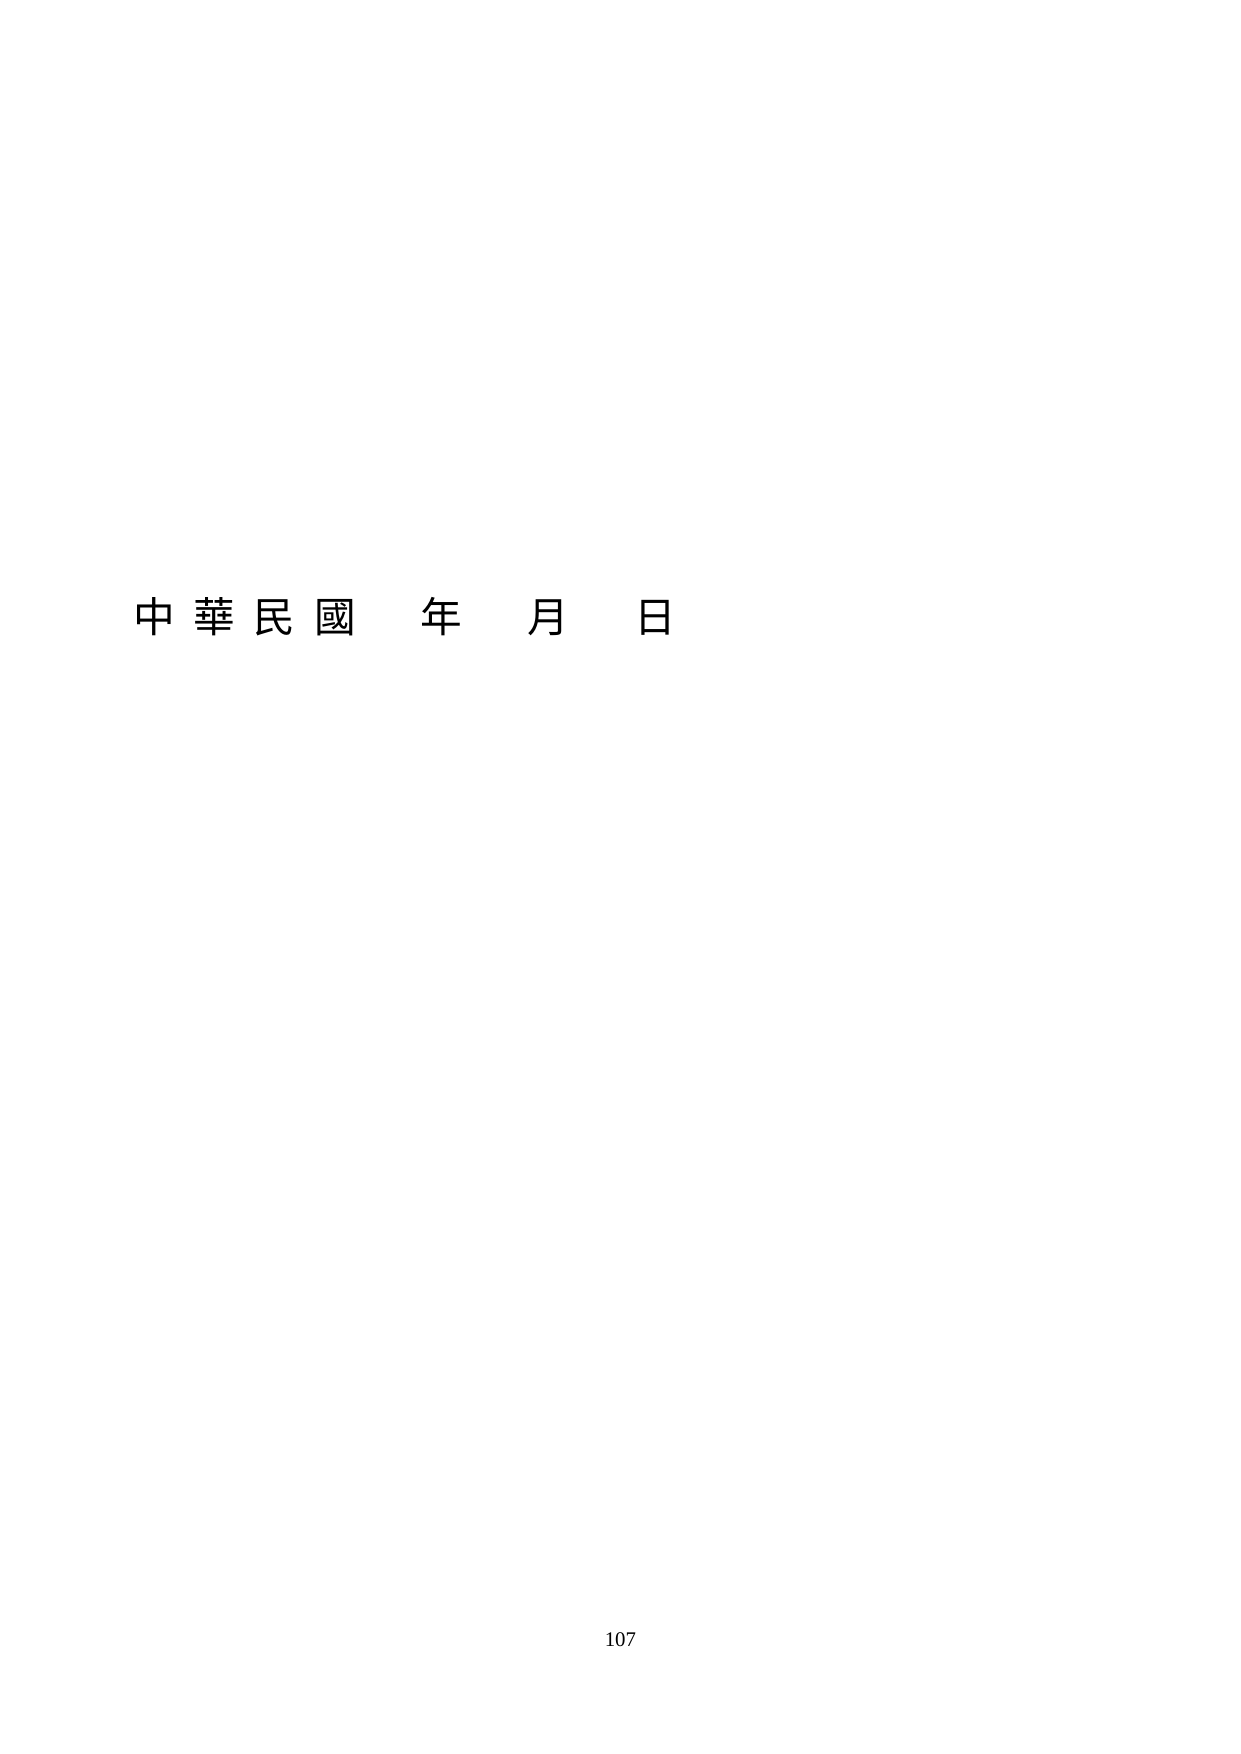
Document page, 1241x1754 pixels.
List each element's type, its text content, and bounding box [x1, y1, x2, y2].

text 中 華 民 國 年 月 日 [133, 577, 1107, 652]
